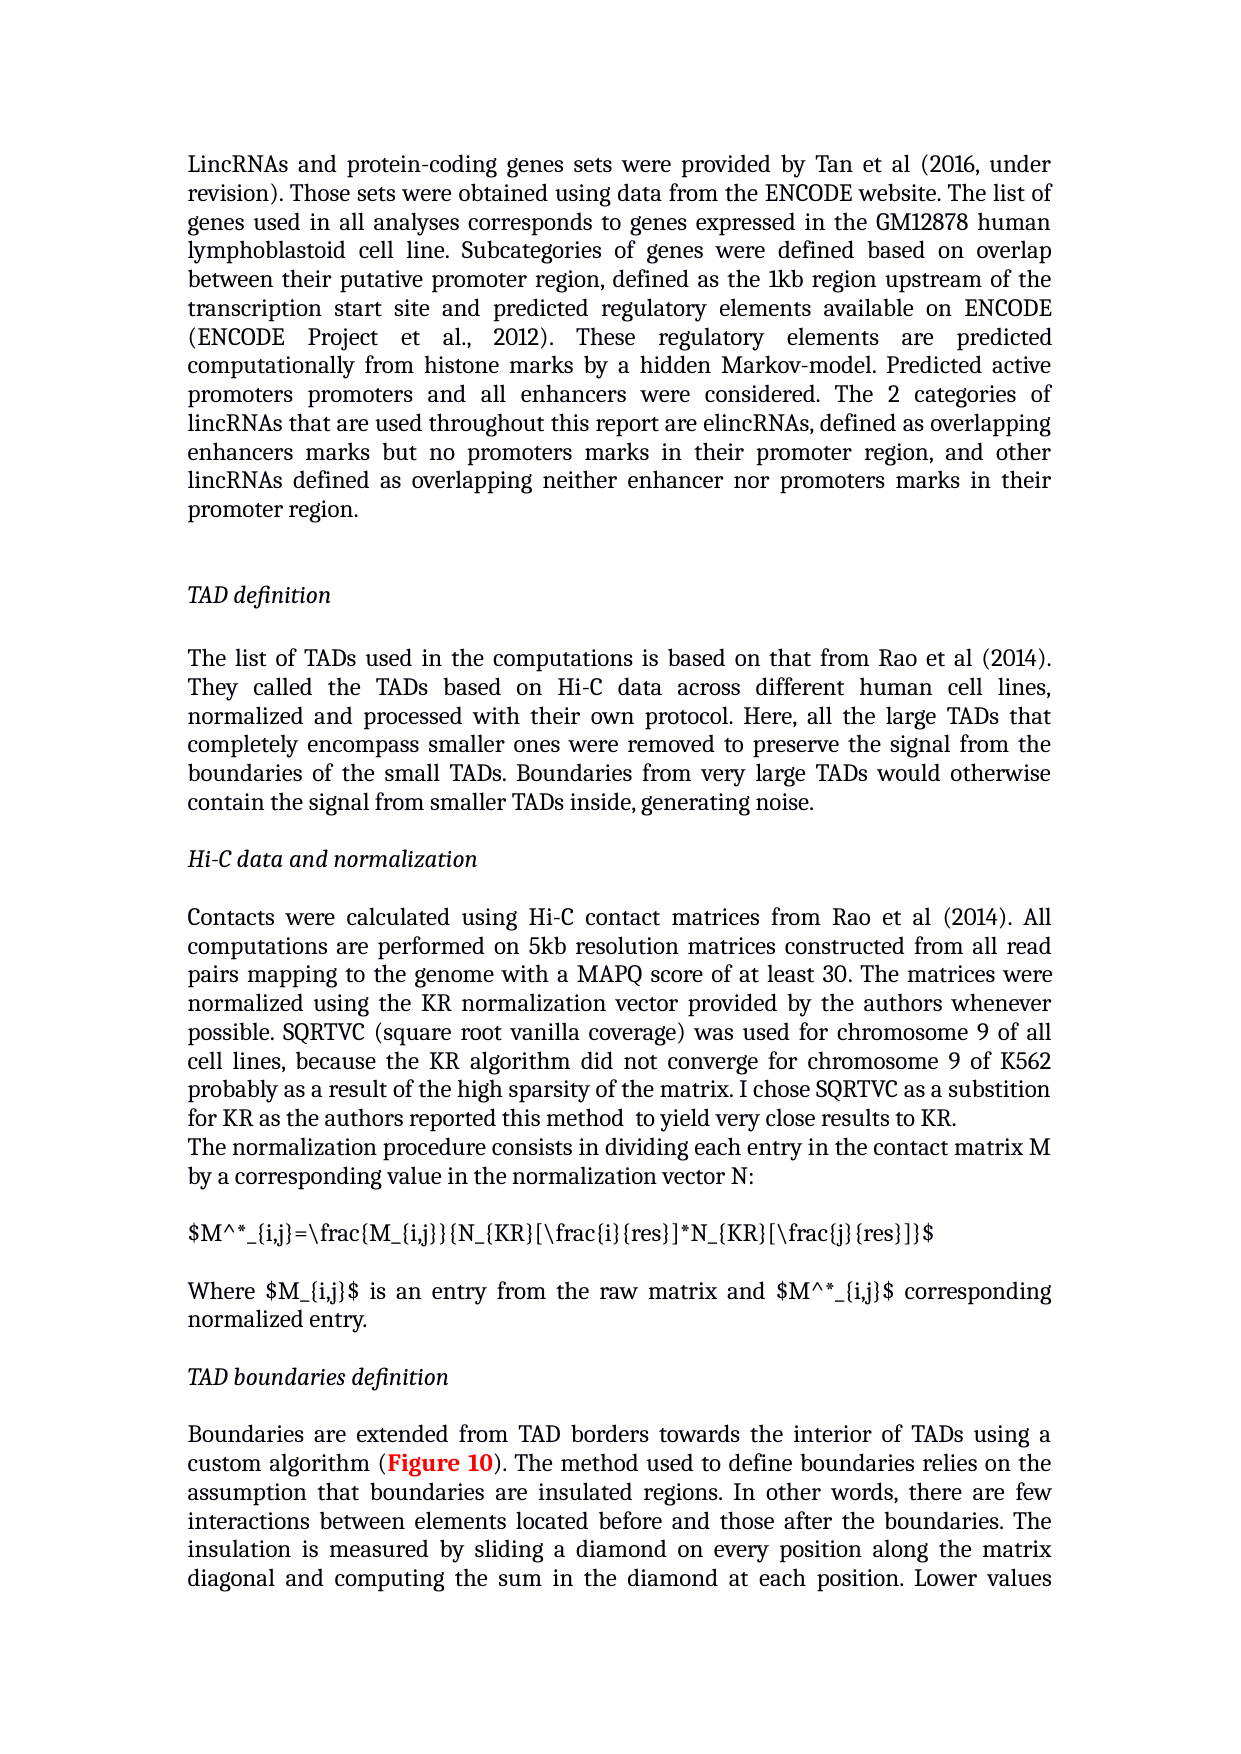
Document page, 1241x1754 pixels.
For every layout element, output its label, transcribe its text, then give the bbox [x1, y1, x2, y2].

text TAD definition [187, 581, 1053, 610]
text LincRNAs and protein-coding genes sets were provided by Tan et al (2016, under revision). Those sets were obtained using data from the ENCODE website. The list of genes used in all analyses corresponds to genes expressed in the GM12878 human lymphoblastoid cell line. Subcategories of genes were defined based on overlap between their putative promoter region, defined as the 1kb region upstream of the transcription start site and predicted regulatory elements available on ENCODE (ENCODE Project et al., 2012)⁠. These regulatory elements are predicted computationally from histone marks by a hidden Markov-model. Predicted active promoters promoters and all enhancers were considered. The 2 categories of lincRNAs that are used throughout this report are elincRNAs, defined as overlapping enhancers marks but no promoters marks in their promoter region, and other lincRNAs defined as overlapping neither enhancer nor promoters marks in their promoter region. [187, 150, 1053, 524]
list Hi-C data and normalization [187, 845, 1053, 874]
list The list of TADs used in the computations is based on that from Rao et al (2014). They called the TADs based on Hi-C data across different human cell lines, normalized and processed with their own protocol. Here, all the large TADs that completely encompass smaller ones were removed to preserve the signal from the boundaries of the small TADs. Boundaries from very large TADs would otherwise contain the signal from smaller TADs inside, generating noise. [187, 644, 1053, 817]
list Boundaries are extended from TAD borders towards the interior of TADs using a custom algorithm (Figure 10). The method used to define boundaries relies on the assumption that boundaries are insulated regions. In other words, there are few interactions between elements located before and those after the boundaries. The insulation is measured by sliding a diamond on every position along the matrix diagonal and computing the sum in the diamond at each position. Lower values [187, 1420, 1053, 1593]
text Where $M_{i,j}$ is an entry from the raw matrix and $M^*_{i,j}$ corresponding normalized entry. [187, 1277, 1053, 1334]
text Contacts were calculated using Hi-C contact matrices from Rao et al (2014). All computations are performed on 5kb resolution matrices constructed from all read pairs mapping to the genome with a MAPQ score of at least 30. The matrices were normalized using the KR normalization vector provided by the authors whenever possible. SQRTVC (square root vanilla coverage) was used for chromosome 9 of all cell lines, because the KR algorithm did not converge for chromosome 9 of K562 probably as a result of the high sparsity of the matrix. I chose SQRTVC as a substition for KR as the authors reported this method to yield very close results to KR. [187, 903, 1053, 1133]
text $M^*_{i,j}=\frac{M_{i,j}}{N_{KR}[\frac{i}{res}]*N_{KR}[\frac{j}{res}]}$ [187, 1219, 1053, 1248]
text TAD boundaries definition [187, 1363, 1053, 1392]
text The normalization procedure consists in dividing each entry in the contact matrix M by a corresponding value in the normalization vector N: [187, 1133, 1053, 1190]
